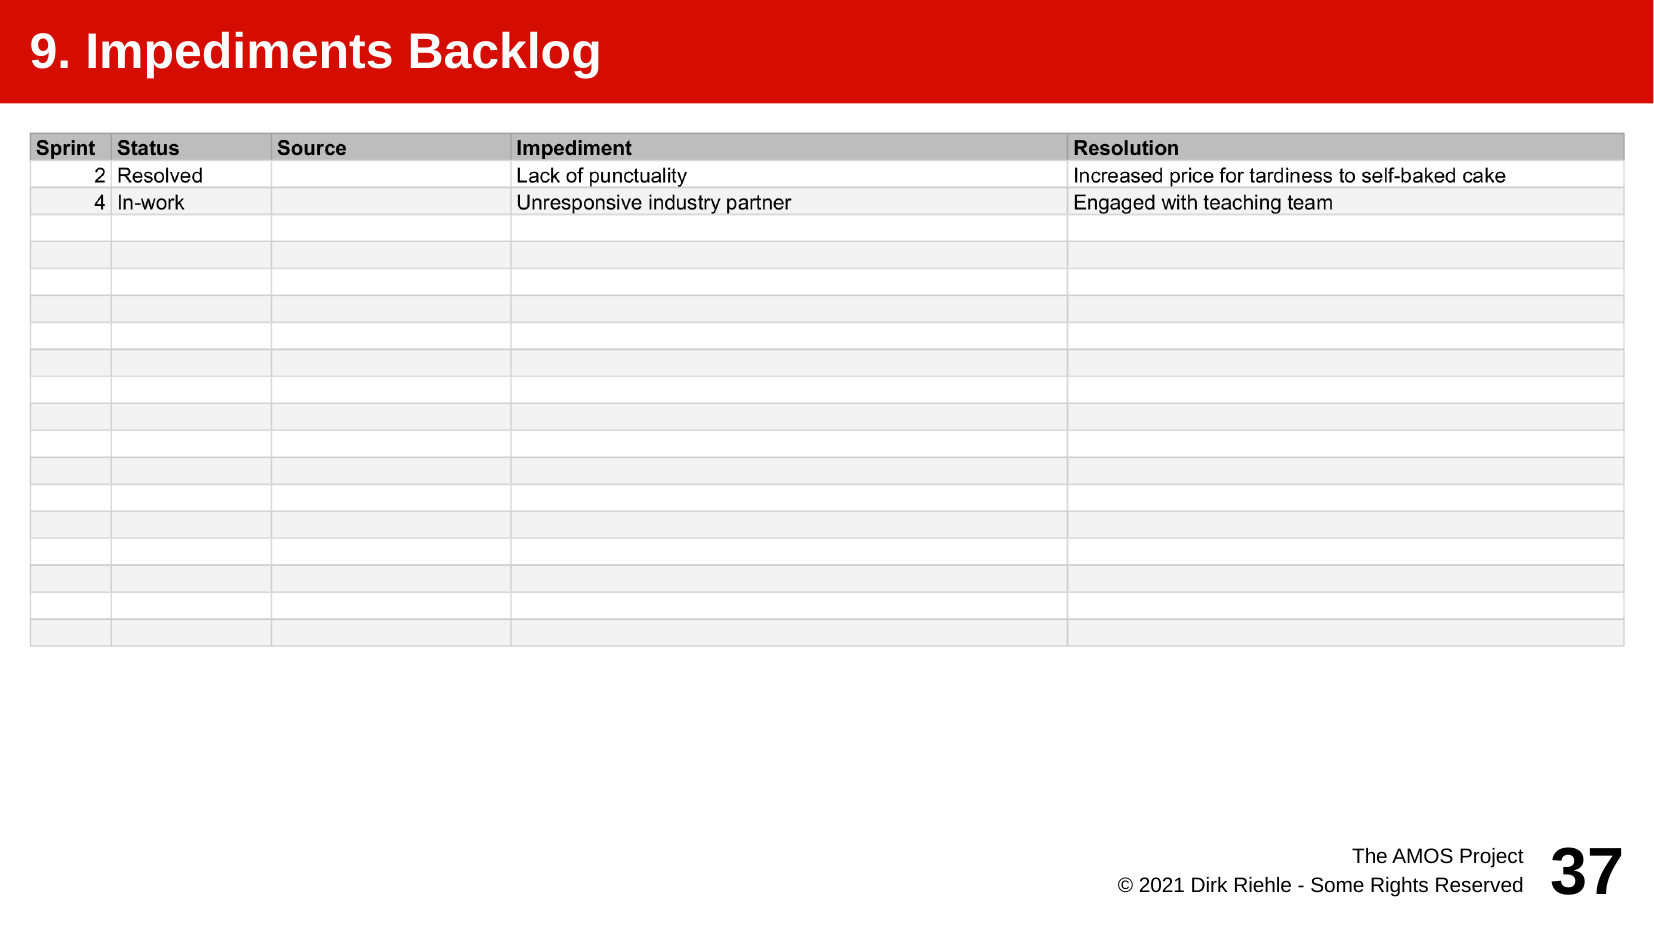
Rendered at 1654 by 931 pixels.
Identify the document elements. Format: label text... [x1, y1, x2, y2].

picture [29, 132, 1625, 647]
title 9. Impediments Backlog [0, 0, 1654, 104]
